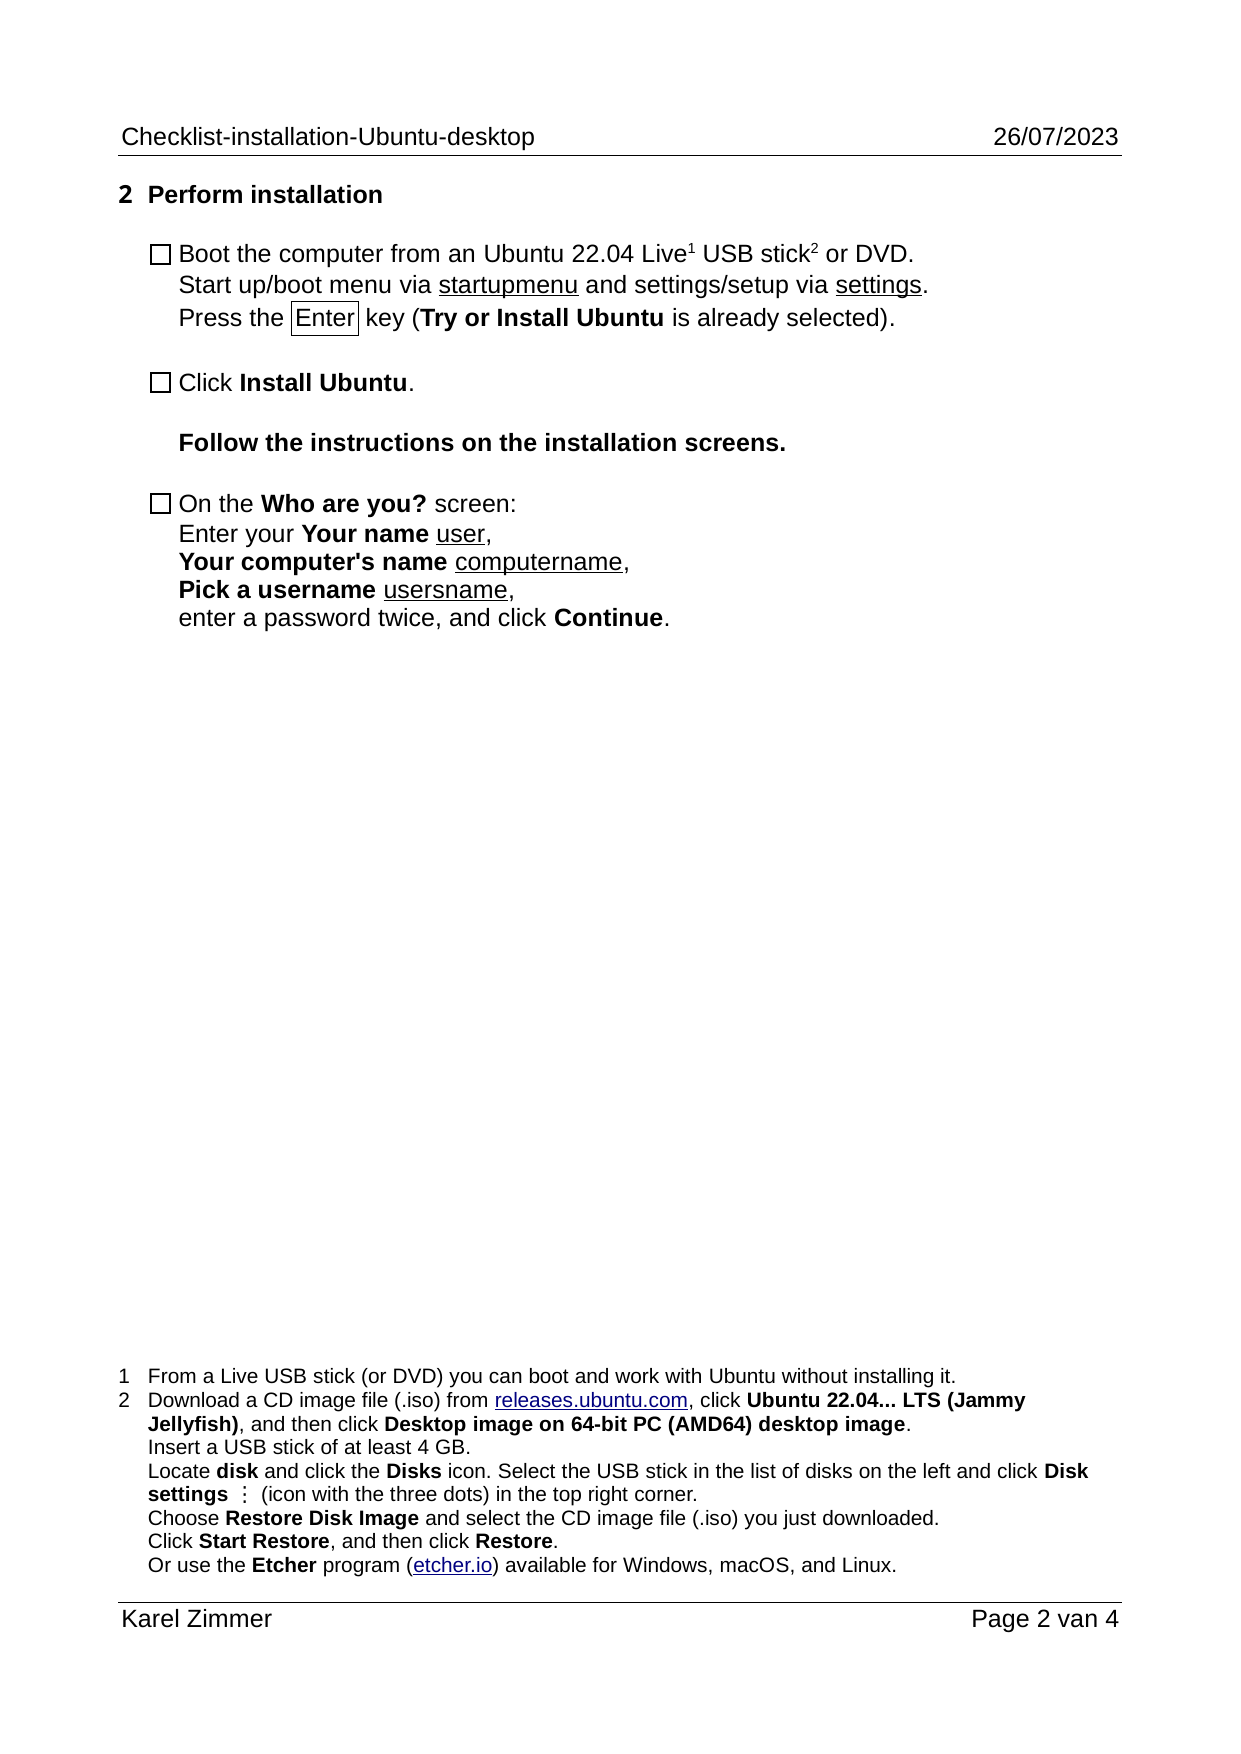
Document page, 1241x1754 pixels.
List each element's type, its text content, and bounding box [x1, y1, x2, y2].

table_cell Follow the instructions on the installation screens. [177, 428, 1122, 458]
table_cell Press the Enter key (Try or Install Ubuntu is already selected). [177, 300, 1122, 337]
table_cell [177, 458, 1122, 489]
table_header [142, 239, 177, 269]
table_cell [118, 337, 142, 367]
table_cell [142, 489, 177, 519]
table_cell [142, 458, 177, 489]
table_cell [118, 489, 142, 519]
table_cell [177, 337, 1122, 367]
table_cell [142, 428, 177, 458]
table_cell Start up/boot menu via STARTupMEnU and settings/setup via SETTINGS. [177, 269, 1122, 300]
table_cell [177, 398, 1122, 428]
table_cell [118, 398, 142, 428]
table_cell [118, 368, 142, 398]
list Perform installation [118, 177, 1122, 211]
table_cell [118, 428, 142, 458]
table_cell [142, 269, 177, 300]
table_cell On the Who are you? screen: [177, 489, 1122, 519]
table_cell [118, 269, 142, 300]
table_cell Click Install Ubuntu. [177, 368, 1122, 398]
table_cell [118, 519, 142, 633]
table_cell [142, 368, 177, 398]
table_cell [142, 337, 177, 367]
table_cell Enter your Your name USER, Your computer's name computername, Pick a username USERsname, enter a password twice, and click Continue. [177, 519, 1122, 633]
table_cell [118, 300, 142, 337]
table_header [118, 239, 142, 269]
table_cell [142, 300, 177, 337]
table_cell [142, 519, 177, 633]
table_cell [142, 398, 177, 428]
table_cell [118, 458, 142, 489]
table_header Boot the computer from an Ubuntu 22.04 Live USB stick or DVD. [177, 239, 1122, 269]
